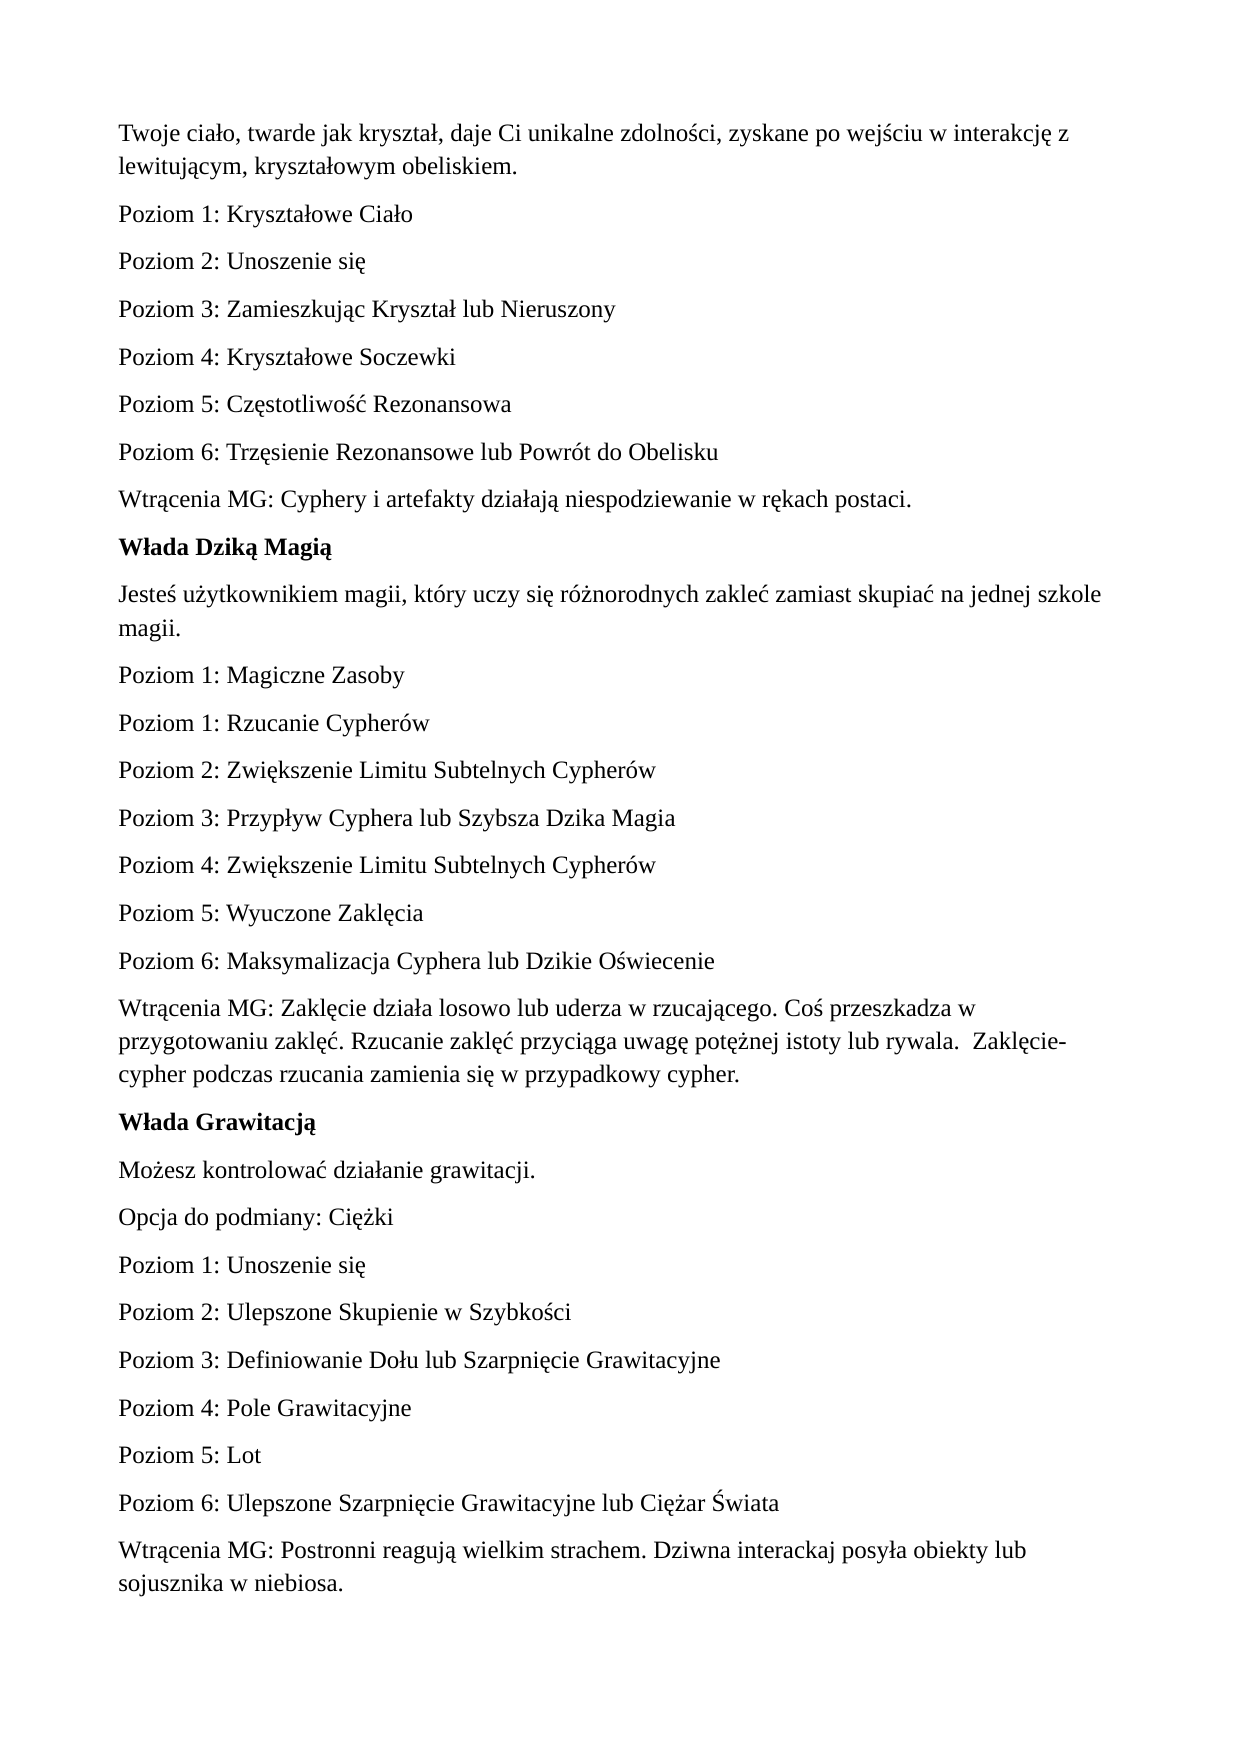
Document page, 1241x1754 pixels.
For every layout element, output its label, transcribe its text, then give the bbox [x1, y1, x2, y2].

text Poziom 1: Unoszenie się [118, 1250, 1122, 1279]
text Poziom 5: Częstotliwość Rezonansowa [118, 389, 1122, 418]
text Poziom 6: Ulepszone Szarpnięcie Grawitacyjne lub Ciężar Świata [118, 1488, 1122, 1517]
text Wtrącenia MG: Zaklęcie działa losowo lub uderza w rzucającego. Coś przeszkadza w przygotowaniu zaklęć. Rzucanie zaklęć przyciąga uwagę potężnej istoty lub rywala. Zaklęcie-cypher podczas rzucania zamienia się w przypadkowy cypher. [118, 993, 1122, 1088]
text Poziom 3: Zamieszkując Kryształ lub Nieruszony [118, 294, 1122, 323]
text Poziom 5: Wyuczone Zaklęcia [118, 898, 1122, 927]
text Wtrącenia MG: Cyphery i artefakty działają niespodziewanie w rękach postaci. [118, 484, 1122, 513]
text Poziom 4: Zwiększenie Limitu Subtelnych Cypherów [118, 851, 1122, 879]
text Poziom 2: Zwiększenie Limitu Subtelnych Cypherów [118, 755, 1122, 784]
text Poziom 3: Przypływ Cyphera lub Szybsza Dzika Magia [118, 803, 1122, 832]
text Włada Grawitacją [118, 1107, 1122, 1136]
text Możesz kontrolować działanie grawitacji. [118, 1155, 1122, 1183]
text Opcja do podmiany: Ciężki [118, 1202, 1122, 1231]
text Poziom 4: Pole Grawitacyjne [118, 1393, 1122, 1421]
text Poziom 2: Ulepszone Skupienie w Szybkości [118, 1297, 1122, 1326]
text Poziom 6: Trzęsienie Rezonansowe lub Powrót do Obelisku [118, 437, 1122, 466]
text Włada Dziką Magią [118, 532, 1122, 561]
text Poziom 6: Maksymalizacja Cyphera lub Dzikie Oświecenie [118, 946, 1122, 974]
text Wtrącenia MG: Postronni reagują wielkim strachem. Dziwna interackaj posyła obiekty lub sojusznika w niebiosa. [118, 1536, 1122, 1597]
text Twoje ciało, twarde jak kryształ, daje Ci unikalne zdolności, zyskane po wejściu w interakcję z lewitującym, kryształowym obeliskiem. [118, 118, 1122, 180]
text Jesteś użytkownikiem magii, który uczy się różnorodnych zakleć zamiast skupiać na jednej szkole magii. [118, 579, 1122, 641]
text Poziom 1: Kryształowe Ciało [118, 199, 1122, 227]
text Poziom 5: Lot [118, 1440, 1122, 1469]
text Poziom 2: Unoszenie się [118, 246, 1122, 275]
text Poziom 3: Definiowanie Dołu lub Szarpnięcie Grawitacyjne [118, 1345, 1122, 1374]
text Poziom 4: Kryształowe Soczewki [118, 342, 1122, 370]
text Poziom 1: Magiczne Zasoby [118, 660, 1122, 689]
text Poziom 1: Rzucanie Cypherów [118, 708, 1122, 737]
